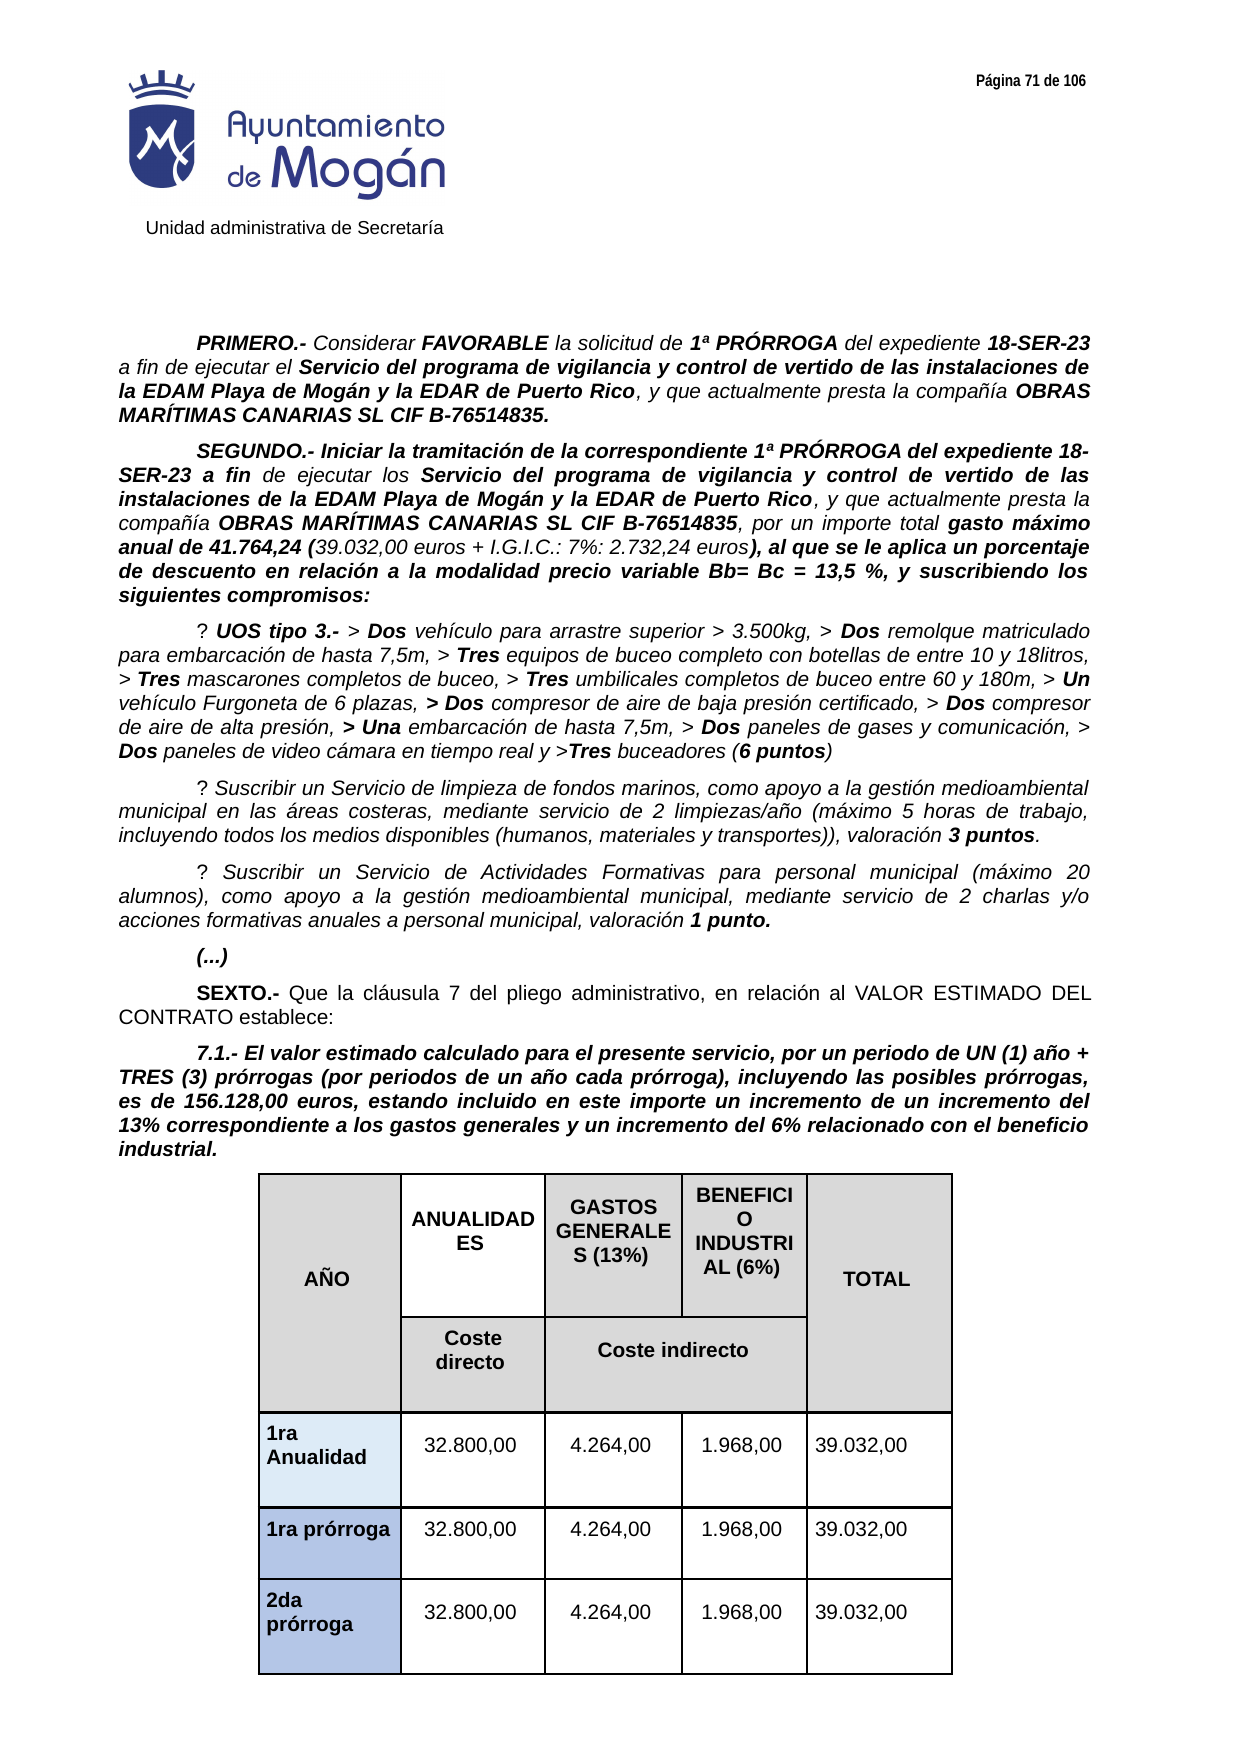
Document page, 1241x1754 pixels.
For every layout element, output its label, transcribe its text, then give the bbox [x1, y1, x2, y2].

table_cell 39.032,00 [808, 1414, 951, 1506]
text ? Suscribir un Servicio de Actividades Formativas para personal municipal (máximo 20 alumnos), como apoyo a la gestión medioambiental municipal, mediante servicio de 2 charlas y/o acciones formativas anuales a personal municipal, valoración 1 punto. [118, 860, 1092, 932]
table_cell Coste directo [402, 1318, 544, 1411]
text SEXTO.- Que la cláusula 7 del pliego administrativo, en relación al VALOR ESTIMADO DEL CONTRATO establece: [118, 981, 1092, 1028]
table_cell 1ra prórroga [260, 1509, 400, 1578]
table_cell 4.264,00 [546, 1414, 681, 1506]
table_cell 4.264,00 [546, 1509, 681, 1578]
table_cell 2da prórroga [260, 1580, 400, 1673]
text SEGUNDO.- Iniciar la tramitación de la correspondiente 1ª PRÓRROGA del expediente 18-SER-23 a fin de ejecutar los Servicio del programa de vigilancia y control de vertido de las instalaciones de la EDAM Playa de Mogán y la EDAR de Puerto Rico, y que actualmente presta la compañía OBRAS MARÍTIMAS CANARIAS SL CIF B-76514835, por un importe total gasto máximo anual de 41.764,24 (39.032,00 euros + I.G.I.C.: 7%: 2.732,24 euros), al que se le aplica un porcentaje de descuento en relación a la modalidad precio variable Bb= Bc = 13,5 %, y suscribiendo los siguientes compromisos: [118, 439, 1092, 607]
text 7.1.- El valor estimado calculado para el presente servicio, por un periodo de UN (1) año + TRES (3) prórrogas (por periodos de un año cada prórroga), incluyendo las posibles prórrogas, es de 156.128,00 euros, estando incluido en este importe un incremento de un incremento del 13% correspondiente a los gastos generales y un incremento del 6% relacionado con el beneficio industrial. [118, 1041, 1092, 1161]
table_cell 4.264,00 [546, 1580, 681, 1673]
table_header AÑO [260, 1175, 400, 1411]
text PRIMERO.- Considerar FAVORABLE la solicitud de 1ª PRÓRROGA del expediente 18-SER-23 a fin de ejecutar el Servicio del programa de vigilancia y control de vertido de las instalaciones de la EDAM Playa de Mogán y la EDAR de Puerto Rico, y que actualmente presta la compañía OBRAS MARÍTIMAS CANARIAS SL CIF B-76514835. [118, 331, 1092, 426]
table_cell 32.800,00 [402, 1414, 544, 1506]
table_header TOTAL [808, 1175, 951, 1411]
table_cell 39.032,00 [808, 1509, 951, 1578]
text (...) [118, 944, 1092, 968]
table_cell 39.032,00 [808, 1580, 951, 1673]
table_header ANUALIDADES [402, 1175, 544, 1316]
table_cell 1ra Anualidad [260, 1414, 400, 1506]
table_cell 1.968,00 [683, 1509, 806, 1578]
text ? Suscribir un Servicio de limpieza de fondos marinos, como apoyo a la gestión medioambiental municipal en las áreas costeras, mediante servicio de 2 limpiezas/año (máximo 5 horas de trabajo, incluyendo todos los medios disponibles (humanos, materiales y transportes)), valoración 3 puntos. [118, 775, 1092, 847]
table_cell 32.800,00 [402, 1509, 544, 1578]
text ? UOS tipo 3.- > Dos vehículo para arrastre superior > 3.500kg, > Dos remolque matriculado para embarcación de hasta 7,5m, > Tres equipos de buceo completo con botellas de entre 10 y 18litros, > Tres mascarones completos de buceo, > Tres umbilicales completos de buceo entre 60 y 180m, > Un vehículo Furgoneta de 6 plazas, > Dos compresor de aire de baja presión certificado, > Dos compresor de aire de alta presión, > Una embarcación de hasta 7,5m, > Dos paneles de gases y comunicación, > Dos paneles de video cámara en tiempo real y >Tres buceadores (6 puntos) [118, 619, 1092, 763]
table_cell 1.968,00 [683, 1580, 806, 1673]
table_cell Coste indirecto [546, 1318, 806, 1411]
table_cell 32.800,00 [402, 1580, 544, 1673]
table_header BENEFICIO INDUSTRIAL (6%) [683, 1175, 806, 1316]
picture [128, 70, 445, 206]
table_header GASTOS GENERALES (13%) [546, 1175, 681, 1316]
table_cell 1.968,00 [683, 1414, 806, 1506]
